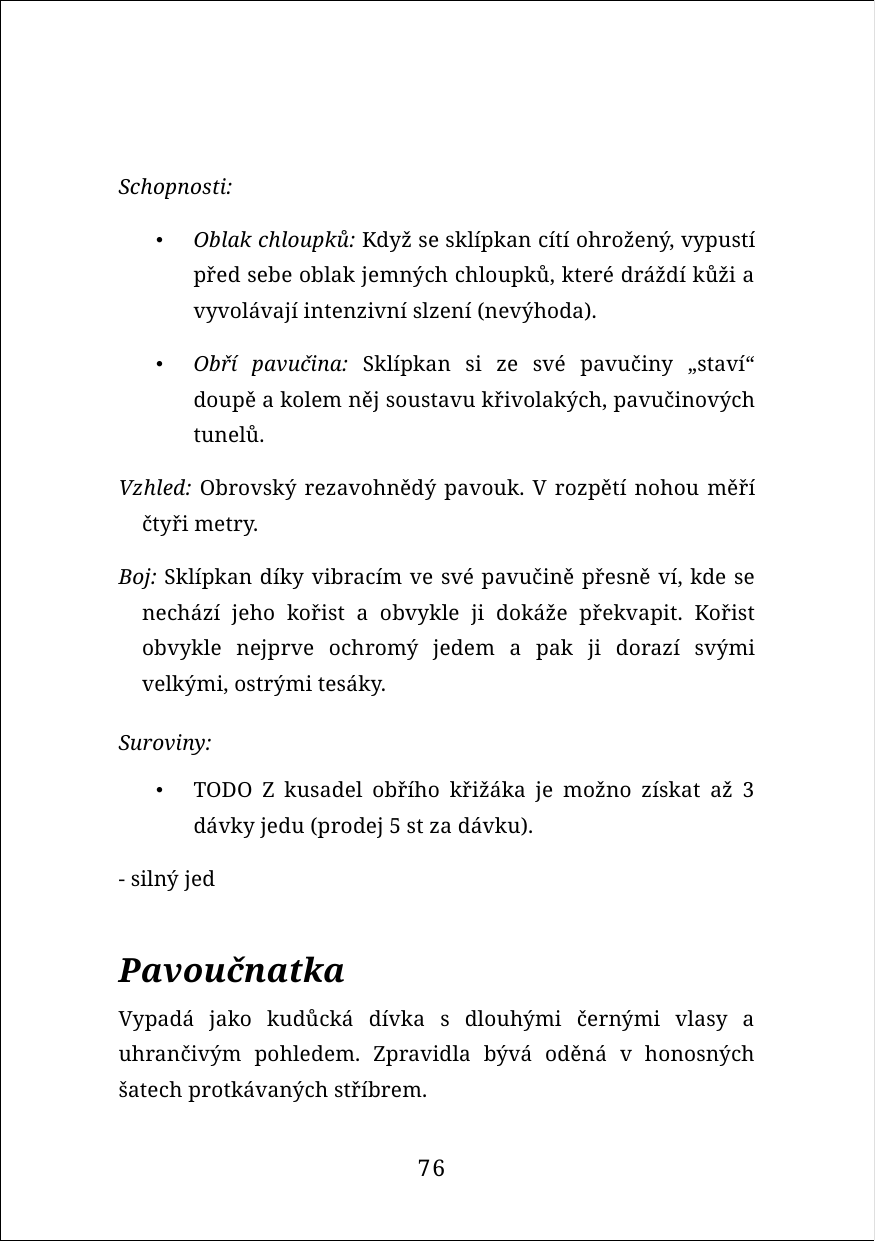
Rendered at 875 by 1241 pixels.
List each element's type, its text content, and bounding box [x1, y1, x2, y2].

text Schopnosti: [118, 172, 756, 200]
text Boj: Sklípkan díky vibracím ve své pavučině přesně ví, kde se nechází jeho kořist a obvykle ji dokáže překvapit. Kořist obvykle nejprve ochromý jedem a pak ji dorazí svými velkými, ostrými tesáky. [118, 562, 756, 697]
text - silný jed [118, 864, 756, 892]
subtitle Pavoučnatka [118, 947, 756, 992]
list Oblak chloupků: Když se sklípkan cítí ohrožený, vypustí před sebe oblak jemných chloupků, které dráždí kůži a vyvolávají intenzivní slzení (nevýhoda). [156, 225, 756, 324]
list Obří pavučina: Sklípkan si ze své pavučiny „staví“ doupě a kolem něj soustavu křivolakých, pavučinových tunelů. [156, 349, 756, 449]
list TODO Z kusadel obřího křižáka je možno získat až 3 dávky jedu (prodej 5 st za dávku). [156, 775, 756, 839]
text Vypadá jako kudůcká dívka s dlouhými černými vlasy a uhrančivým pohledem. Zpravidla bývá oděná v honosných šatech protkávaných stříbrem. [118, 1004, 756, 1103]
text Vzhled: Obrovský rezavohnědý pavouk. V rozpětí nohou měří čtyři metry. [118, 473, 756, 537]
text Suroviny: [118, 728, 756, 756]
